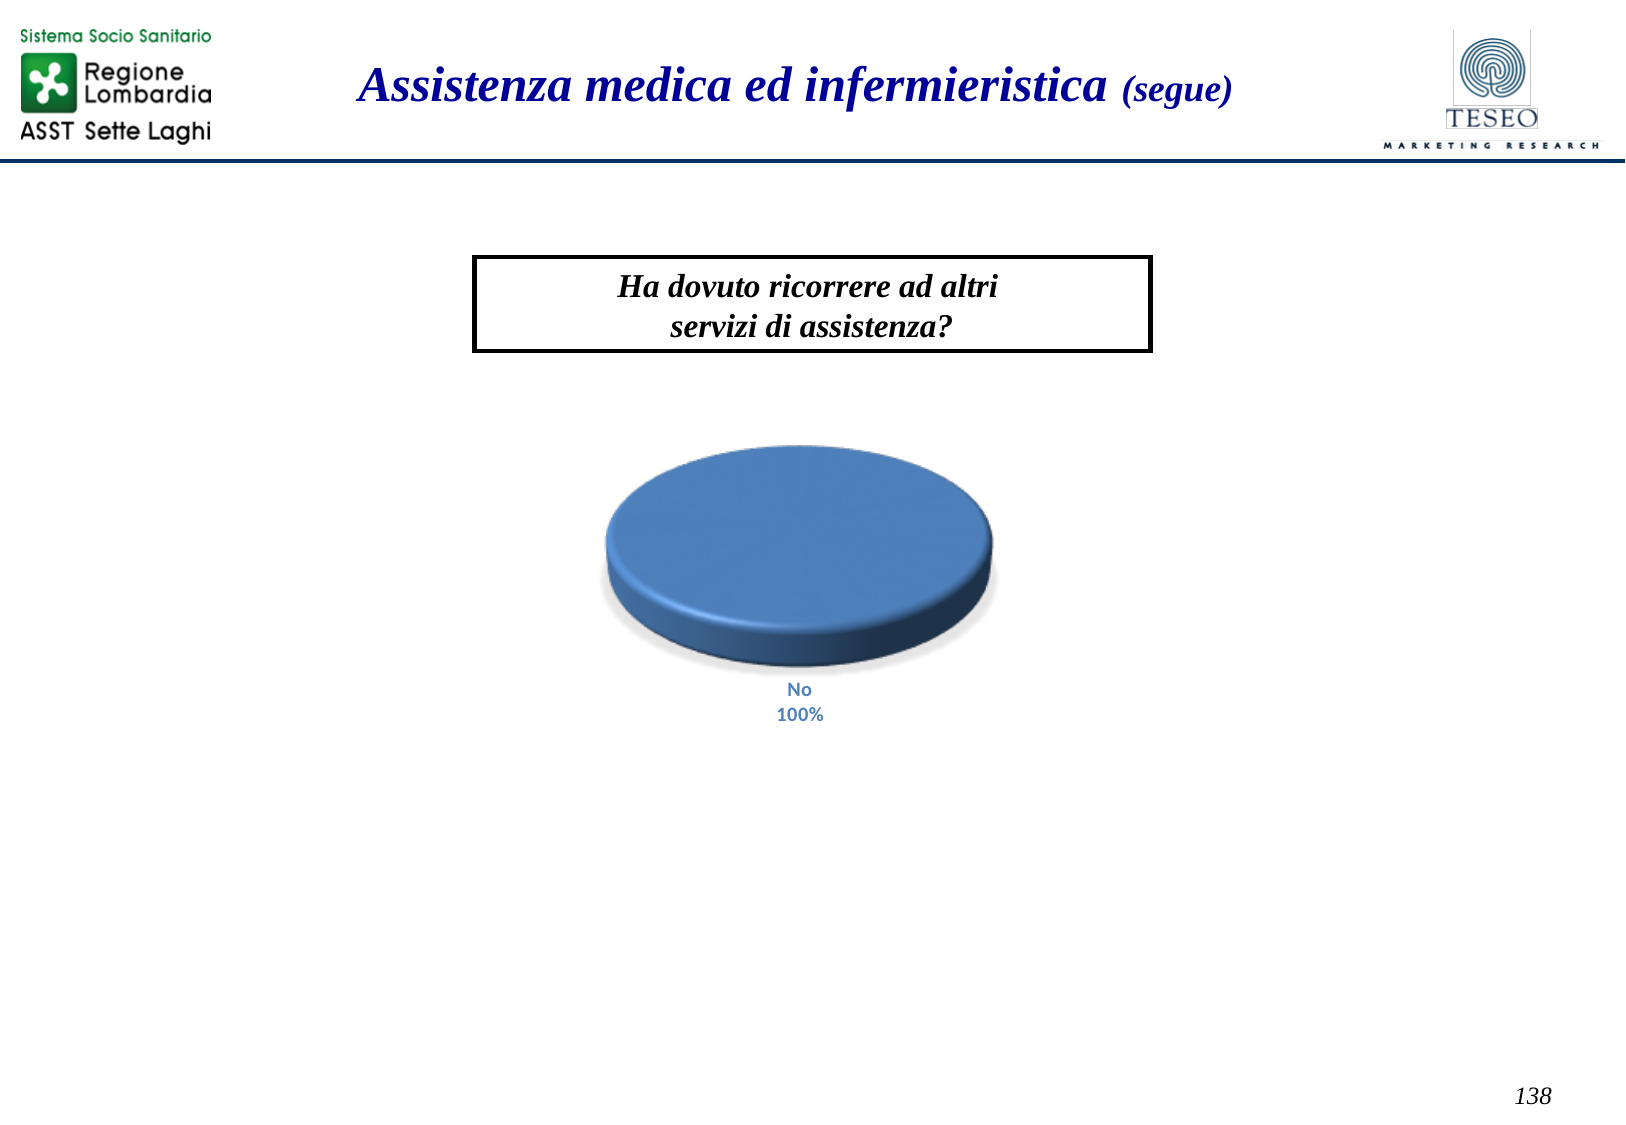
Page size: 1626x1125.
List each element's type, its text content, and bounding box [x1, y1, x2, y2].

text_box Assistenza medica ed infermieristica (segue) [276, 44, 1316, 142]
picture [382, 353, 1242, 771]
picture [21, 26, 211, 148]
picture [1381, 30, 1604, 149]
text_box Ha dovuto ricorrere ad altri servizi di assistenza? [474, 256, 1151, 352]
